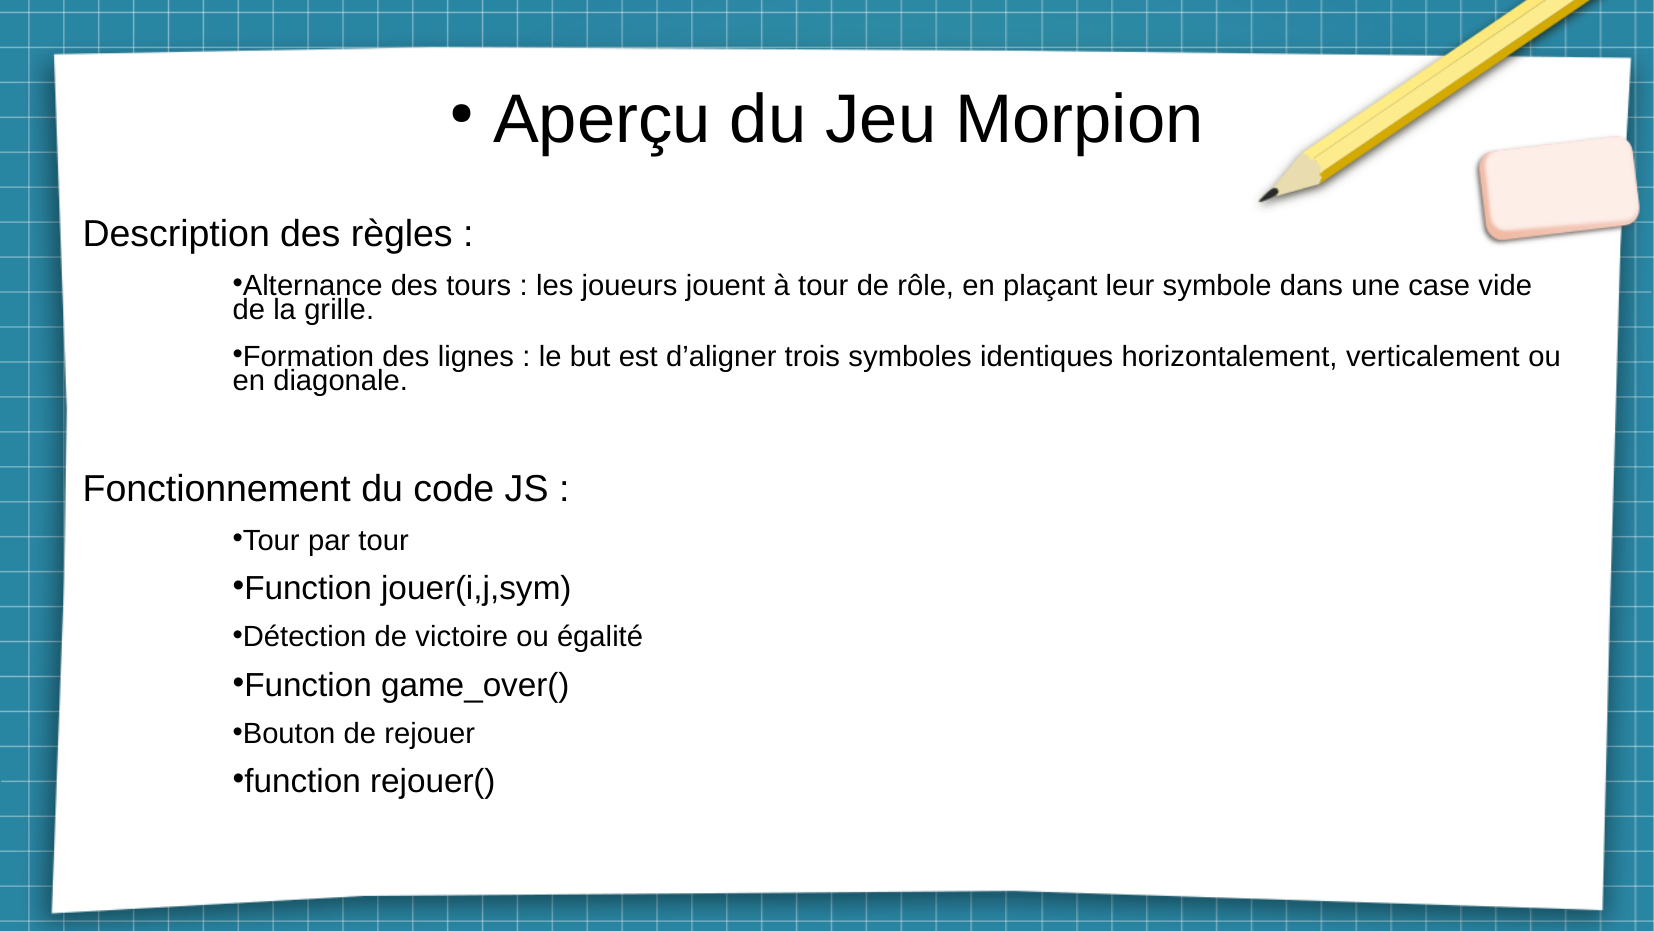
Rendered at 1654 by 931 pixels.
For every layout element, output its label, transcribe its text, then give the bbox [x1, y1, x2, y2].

title Aperçu du Jeu Morpion [82, 37, 1571, 193]
list Description des règles : Alternance des tours : les joueurs jouent à tour de rôle, en plaçant leur symbole dans une case vide de la grille. Formation des lignes : le but est d’aligner trois symboles identiques horizontalement, verticalement ou en diagonale. Fonctionnement du code JS : Tour par tour Function jouer(i,j,sym) Détection de victoire ou égalité Function game_over() Bouton de rejouer function rejouer() [82, 217, 1571, 865]
picture [0, 0, 1654, 931]
